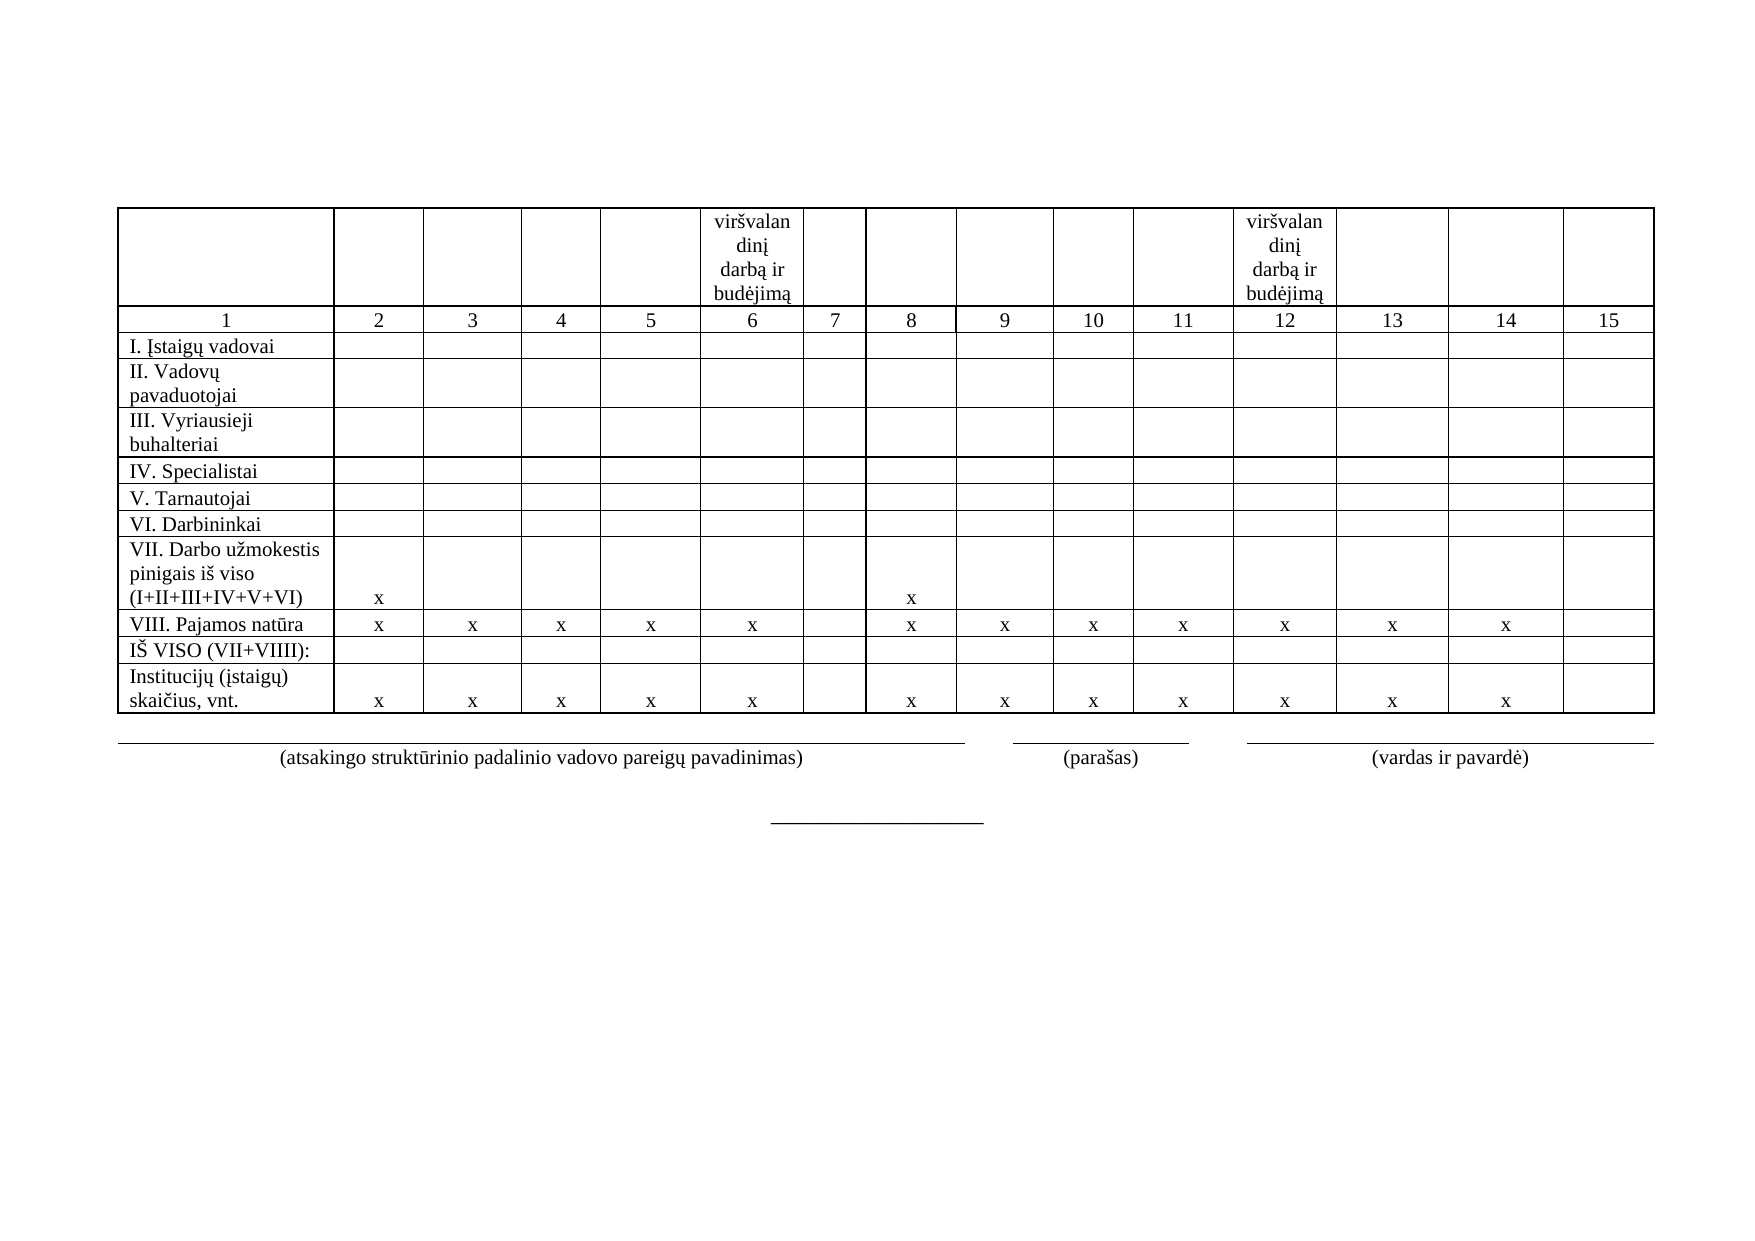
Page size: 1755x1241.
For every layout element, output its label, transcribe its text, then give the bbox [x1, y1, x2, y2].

table_cell [601, 333, 700, 358]
table_cell [1234, 408, 1336, 456]
table_cell x [1054, 610, 1133, 636]
table_cell [804, 408, 865, 456]
table_cell [1564, 408, 1653, 456]
table_cell [1054, 637, 1133, 662]
table_cell [424, 511, 521, 536]
table_cell [335, 359, 423, 407]
table_cell [522, 209, 600, 305]
table_cell [1449, 637, 1563, 662]
table_cell [957, 209, 1053, 305]
table_cell [701, 511, 803, 536]
table_cell [957, 637, 1053, 662]
table_cell [804, 637, 865, 662]
table_cell x [1054, 664, 1133, 712]
table_cell [1337, 637, 1448, 662]
table_cell x [522, 664, 600, 712]
table_header (vardas ir pavardė) [1247, 744, 1653, 769]
table_cell [1054, 484, 1133, 509]
table_cell 6 [701, 307, 803, 332]
table_cell x [1449, 610, 1563, 636]
table_cell Institucijų (įstaigų) skaičius, vnt. [119, 664, 333, 712]
table_cell [1449, 484, 1563, 509]
table_cell [701, 359, 803, 407]
table_cell [1054, 458, 1133, 483]
table_cell [804, 537, 865, 609]
table_cell [522, 359, 600, 407]
table_cell [424, 458, 521, 483]
table_cell [867, 511, 956, 536]
table_cell [601, 637, 700, 662]
table_cell [804, 511, 865, 536]
table_cell [804, 333, 865, 358]
table_cell [601, 484, 700, 509]
table_header (atsakingo struktūrinio padalinio vadovo pareigų pavadinimas) [118, 744, 964, 769]
table_cell [1234, 511, 1336, 536]
table_cell [522, 511, 600, 536]
table_cell [335, 511, 423, 536]
table_cell [522, 408, 600, 456]
table_cell 11 [1134, 307, 1233, 332]
table_cell [335, 637, 423, 662]
table_cell [1134, 333, 1233, 358]
table_cell [804, 458, 865, 483]
table_cell [867, 637, 956, 662]
table_cell [1337, 537, 1448, 609]
table_header [119, 209, 333, 305]
table_cell 5 [601, 307, 700, 332]
table_cell [1564, 359, 1653, 407]
table_cell x [1234, 610, 1336, 636]
table_cell 1 [119, 307, 333, 332]
table_cell x [957, 610, 1053, 636]
table_cell I. Įstaigų vadovai [119, 333, 333, 358]
table_cell 12 [1234, 307, 1336, 332]
table_cell [804, 209, 865, 305]
table_cell V. Tarnautojai [119, 484, 333, 509]
table_cell [957, 458, 1053, 483]
table_cell [867, 333, 956, 358]
table_cell [522, 458, 600, 483]
table_cell x [1337, 610, 1448, 636]
table_cell [1234, 484, 1336, 509]
table_cell [424, 333, 521, 358]
table_cell [957, 408, 1053, 456]
table_cell [1564, 484, 1653, 509]
table_cell [1449, 537, 1563, 609]
table_cell [804, 359, 865, 407]
table_cell [335, 209, 423, 305]
table_cell [601, 408, 700, 456]
table_cell [1134, 359, 1233, 407]
table_cell [601, 537, 700, 609]
table_cell [701, 333, 803, 358]
table_cell [1054, 209, 1133, 305]
table_cell [1234, 637, 1336, 662]
table_cell [1134, 458, 1233, 483]
table_cell [1449, 209, 1563, 305]
table_cell [335, 408, 423, 456]
table_cell x [1134, 664, 1233, 712]
table_cell III. Vyriausieji buhalteriai [119, 408, 333, 456]
table_cell [701, 637, 803, 662]
table_cell 4 [522, 307, 600, 332]
table_cell [701, 484, 803, 509]
table_cell [424, 359, 521, 407]
table_cell [424, 408, 521, 456]
table_cell 14 [1449, 307, 1563, 332]
table_cell II. Vadovų pavaduotojai [119, 359, 333, 407]
table_cell [867, 359, 956, 407]
table_cell [867, 408, 956, 456]
table_cell [424, 637, 521, 662]
table_cell [701, 408, 803, 456]
table_cell [1337, 333, 1448, 358]
table_cell [1449, 333, 1563, 358]
table_cell 7 [804, 307, 865, 332]
table_cell x [701, 610, 803, 636]
table_cell [1134, 209, 1233, 305]
table_cell [1054, 333, 1133, 358]
table_cell 13 [1337, 307, 1448, 332]
table_cell viršvalandinį darbą ir budėjimą [701, 209, 803, 305]
table_cell [1337, 359, 1448, 407]
table_cell [804, 484, 865, 509]
table_cell [335, 484, 423, 509]
table_cell [1449, 408, 1563, 456]
table_cell [522, 484, 600, 509]
table_cell x [424, 610, 521, 636]
table_cell [1564, 458, 1653, 483]
table_cell [424, 209, 521, 305]
table_cell [1449, 511, 1563, 536]
table_cell [601, 458, 700, 483]
table_cell [522, 637, 600, 662]
table_cell [957, 484, 1053, 509]
table_cell [424, 484, 521, 509]
table_cell x [1134, 610, 1233, 636]
table_cell x [601, 664, 700, 712]
table_cell [1449, 458, 1563, 483]
table_cell [1134, 484, 1233, 509]
table_cell 9 [957, 307, 1053, 332]
table_cell [957, 333, 1053, 358]
table_cell 10 [1054, 307, 1133, 332]
table_cell [1564, 610, 1653, 636]
table_cell 3 [424, 307, 521, 332]
table_cell [957, 537, 1053, 609]
table_cell [1134, 537, 1233, 609]
table_cell [1564, 537, 1653, 609]
table_cell x [424, 664, 521, 712]
table_cell [1564, 664, 1653, 712]
table_cell [1134, 637, 1233, 662]
table_cell VIII. Pajamos natūra [119, 610, 333, 636]
table_cell 8 [867, 307, 955, 332]
table_cell [601, 209, 700, 305]
table_cell [1054, 359, 1133, 407]
text _________________ [118, 798, 1636, 827]
table_cell [1564, 333, 1653, 358]
table_cell [1134, 511, 1233, 536]
table_header [1189, 743, 1247, 769]
table_cell x [867, 664, 956, 712]
table_cell x [1234, 664, 1336, 712]
table_cell [1234, 333, 1336, 358]
table_cell x [867, 537, 956, 609]
table_cell [1054, 537, 1133, 609]
table_cell [1054, 511, 1133, 536]
table_cell [701, 458, 803, 483]
table_cell [701, 537, 803, 609]
table_cell VI. Darbininkai [119, 511, 333, 536]
table_cell IŠ VISO (VII+VIIII): [119, 637, 333, 662]
table_cell [335, 333, 423, 358]
table_cell [1337, 408, 1448, 456]
table_cell viršvalandinį darbą ir budėjimą [1234, 209, 1336, 305]
table_cell [1337, 511, 1448, 536]
table_cell [1234, 537, 1336, 609]
table_cell 15 [1564, 307, 1653, 332]
table_cell [957, 359, 1053, 407]
table_cell x [335, 537, 423, 609]
table_cell x [867, 610, 956, 636]
table_cell [522, 333, 600, 358]
table_cell 2 [335, 307, 423, 332]
table_cell VII. Darbo užmokestis pinigais iš viso (I+II+III+IV+V+VI) [119, 537, 333, 609]
table_cell [601, 511, 700, 536]
table_cell [804, 610, 865, 636]
table_header [965, 743, 1013, 769]
table_cell [424, 537, 521, 609]
table_cell x [1449, 664, 1563, 712]
table_cell [957, 511, 1053, 536]
table_cell [867, 484, 956, 509]
table_cell [1337, 209, 1448, 305]
table_cell [1564, 511, 1653, 536]
table_cell [1564, 209, 1653, 305]
table_cell [1564, 637, 1653, 662]
table_cell [867, 458, 956, 483]
table_cell x [601, 610, 700, 636]
table_cell x [522, 610, 600, 636]
table_cell [522, 537, 600, 609]
table_cell x [335, 664, 423, 712]
table_cell [335, 458, 423, 483]
table_cell [1054, 408, 1133, 456]
table_cell [1134, 408, 1233, 456]
table_header (parašas) [1013, 744, 1188, 769]
table_cell [1449, 359, 1563, 407]
table_cell [1234, 359, 1336, 407]
table_cell [804, 664, 865, 712]
table_cell [1234, 458, 1336, 483]
table_cell [601, 359, 700, 407]
table_cell [1337, 458, 1448, 483]
table_cell x [1337, 664, 1448, 712]
table_cell x [957, 664, 1053, 712]
table_cell x [335, 610, 423, 636]
table_cell IV. Specialistai [119, 458, 333, 483]
table_cell [867, 209, 956, 305]
table_cell x [701, 664, 803, 712]
table_cell [1337, 484, 1448, 509]
